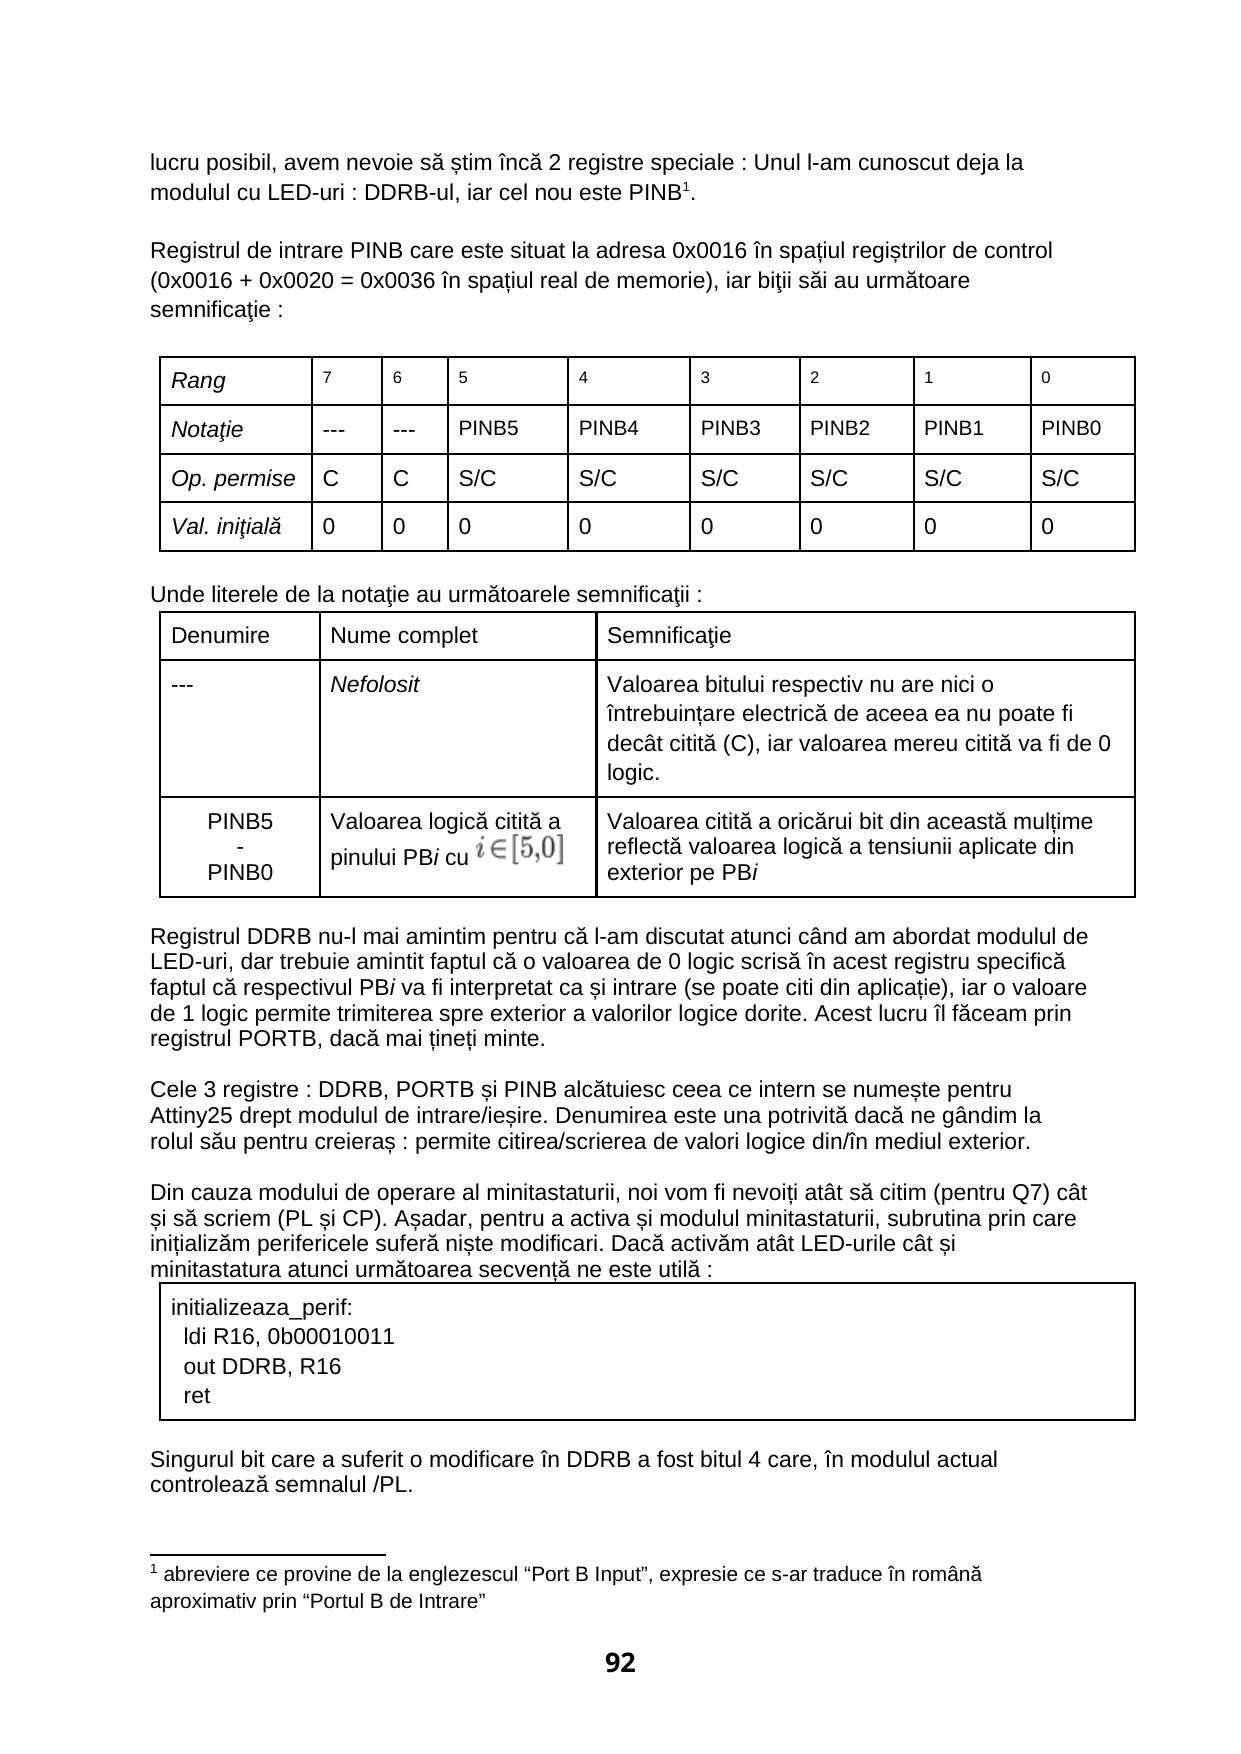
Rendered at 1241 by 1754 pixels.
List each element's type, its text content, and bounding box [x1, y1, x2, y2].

text Singurul bit care a suferit o modificare în DDRB a fost bitul 4 care, în modulul actual controlează semnalul /PL. [150, 1446, 1090, 1498]
table_header 1 [915, 358, 1030, 404]
table_cell PINB2 [801, 406, 913, 453]
table_header 4 [569, 358, 689, 404]
table_cell 0 [691, 503, 799, 550]
table_cell S/C [915, 455, 1030, 501]
table_cell Valoarea bitului respectiv nu are nici o întrebuințare electrică de aceea ea nu poate fi decât citită (C), iar valoarea mereu citită va fi de 0 logic. [598, 661, 1134, 796]
table_cell Notaţie [161, 406, 311, 453]
picture [475, 833, 563, 866]
table_cell S/C [691, 455, 799, 501]
text Registrul DDRB nu-l mai amintim pentru că l-am discutat atunci când am abordat modulul de LED-uri, dar trebuie amintit faptul că o valoarea de 0 logic scrisă în acest registru specifică faptul că respectivul PBi va fi interpretat ca și intrare (se poate citi din aplicație), iar o valoare de 1 logic permite trimiterea spre exterior a valorilor logice dorite. Acest lucru îl făceam prin registrul PORTB, dacă mai țineți minte. [150, 923, 1090, 1051]
table_cell PINB5 - PINB0 [161, 798, 319, 896]
table_header Rang [161, 358, 311, 404]
text abreviere ce provine de la englezescul “Port B Input”, expresie ce s-ar traduce în română aproximativ prin “Portul B de Intrare” [150, 1561, 1090, 1613]
table_cell C [313, 455, 381, 501]
table_cell C [383, 455, 447, 501]
table_cell --- [161, 661, 319, 796]
table_cell PINB5 [449, 406, 567, 453]
text lucru posibil, avem nevoie să știm încă 2 registre speciale : Unul l-am cunoscut deja la modulul cu LED-uri : DDRB-ul, iar cel nou este PINB. [150, 150, 1090, 205]
table_cell Val. iniţială [161, 503, 311, 550]
table_cell Valoarea logică citită a pinului PBi cu [321, 798, 595, 896]
table_cell S/C [449, 455, 567, 501]
table_cell --- [313, 406, 381, 453]
table_cell Valoarea citită a oricărui bit din această mulțime reflectă valoarea logică a tensiunii aplicate din exterior pe PBi [598, 798, 1134, 896]
table_cell Nefolosit [321, 661, 595, 796]
table_header Nume complet [321, 613, 595, 659]
table_header 0 [1032, 358, 1134, 404]
table_cell 0 [569, 503, 689, 550]
table_cell 0 [449, 503, 567, 550]
table_cell 0 [915, 503, 1030, 550]
text Registrul de intrare PINB care este situat la adresa 0x0016 în spațiul regiștrilor de control (0x0016 + 0x0020 = 0x0036 în spațiul real de memorie), iar biţii săi au următoare semnificaţie : [150, 238, 1090, 322]
table_header 3 [691, 358, 799, 404]
table_cell PINB4 [569, 406, 689, 453]
table_header initializeaza_perif: ldi R16, 0b00010011 out DDRB, R16 ret [161, 1284, 1134, 1419]
table_cell S/C [569, 455, 689, 501]
table_cell 0 [313, 503, 381, 550]
table_cell 0 [383, 503, 447, 550]
table_cell S/C [801, 455, 913, 501]
table_header 2 [801, 358, 913, 404]
table_cell Op. permise [161, 455, 311, 501]
table_header 5 [449, 358, 567, 404]
table_cell 0 [801, 503, 913, 550]
table_header Denumire [161, 613, 319, 659]
table_cell PINB0 [1032, 406, 1134, 453]
table_header Semnificaţie [598, 613, 1134, 659]
table_header 7 [313, 358, 381, 404]
table_cell PINB3 [691, 406, 799, 453]
table_cell 0 [1032, 503, 1134, 550]
text Din cauza modului de operare al minitastaturii, noi vom fi nevoiți atât să citim (pentru Q7) cât și să scriem (PL și CP). Așadar, pentru a activa și modulul minitastaturii, subrutina prin care inițializăm perifericele suferă niște modificari. Dacă activăm atât LED-urile cât și minitastatura atunci următoarea secvență ne este utilă : [150, 1179, 1090, 1282]
table_cell PINB1 [915, 406, 1030, 453]
table_cell --- [383, 406, 447, 453]
table_header 6 [383, 358, 447, 404]
text Cele 3 registre : DDRB, PORTB și PINB alcătuiesc ceea ce intern se numește pentru Attiny25 drept modulul de intrare/ieșire. Denumirea este una potrivită dacă ne gândim la rolul său pentru creieraș : permite citirea/scrierea de valori logice din/în mediul exterior. [150, 1077, 1090, 1154]
text Unde literele de la notaţie au următoarele semnificaţii : [150, 581, 1090, 607]
table_cell S/C [1032, 455, 1134, 501]
